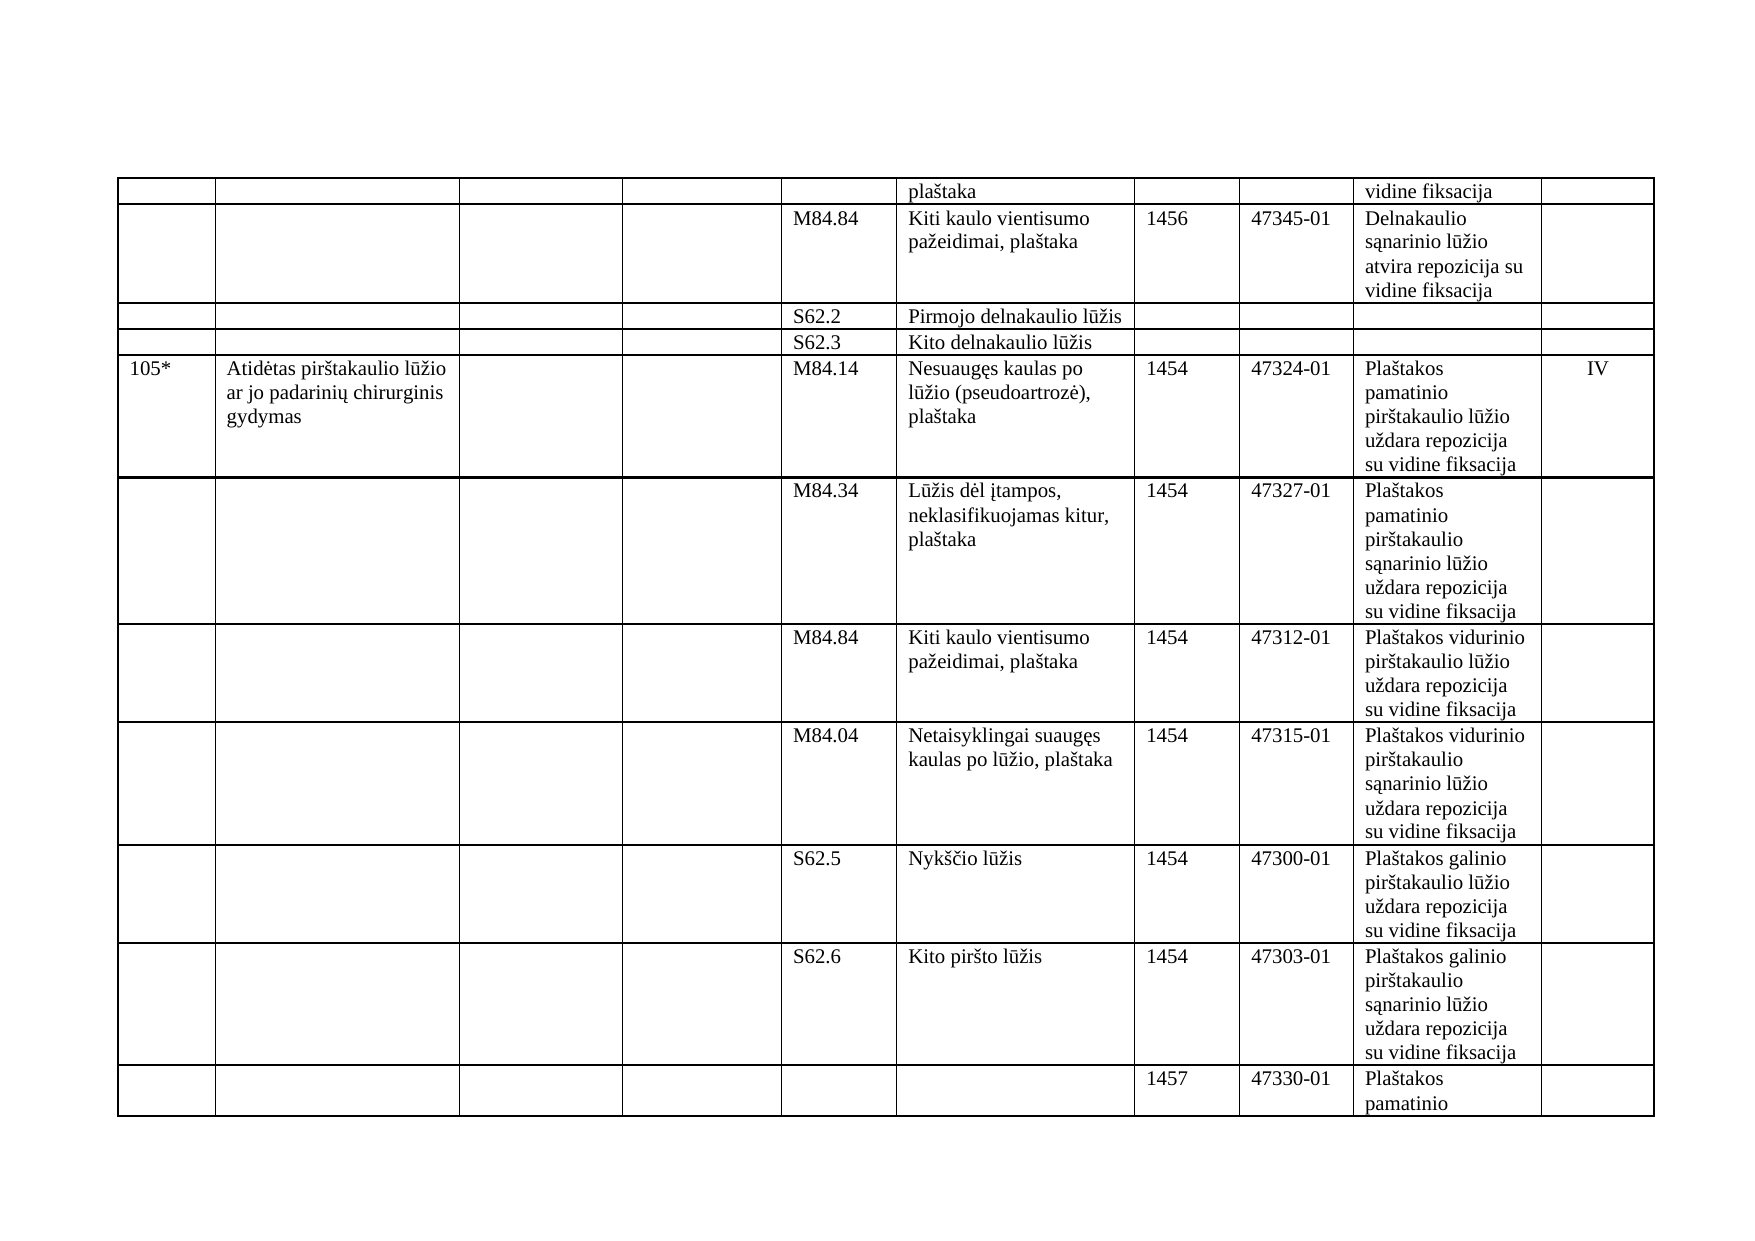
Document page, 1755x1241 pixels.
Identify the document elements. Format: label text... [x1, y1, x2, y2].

table_cell [1354, 330, 1541, 354]
table_cell [1542, 846, 1653, 942]
table_cell Plaštakos vidurinio pirštakaulio sąnarinio lūžio uždara repozicija su vidine fiksacija [1354, 723, 1541, 843]
table_cell M84.34 [782, 479, 896, 623]
table_cell [460, 330, 622, 354]
table_cell [1135, 179, 1239, 203]
table_cell [1542, 723, 1653, 843]
table_cell [1542, 1066, 1653, 1114]
table_cell [460, 723, 622, 843]
table_cell Delnakaulio sąnarinio lūžio atvira repozicija su vidine fiksacija [1354, 205, 1541, 302]
table_cell [119, 846, 215, 942]
table_cell [119, 179, 215, 203]
table_cell 1456 [1135, 205, 1239, 302]
table_cell [460, 944, 622, 1064]
table_cell [1542, 625, 1653, 721]
table_cell [623, 330, 781, 354]
table_cell [623, 356, 781, 476]
table_cell 105* [119, 356, 215, 476]
table_cell 1454 [1135, 944, 1239, 1064]
table_cell 47327-01 [1240, 479, 1353, 623]
table_cell 47330-01 [1240, 1066, 1353, 1114]
table_cell [623, 479, 781, 623]
table_cell [119, 330, 215, 354]
table_cell [216, 205, 459, 302]
table_cell Kito delnakaulio lūžis [897, 330, 1134, 354]
table_cell S62.3 [782, 330, 896, 354]
table_cell [1240, 304, 1353, 328]
table_cell [460, 625, 622, 721]
table_cell Plaštakos pamatinio pirštakaulio sąnarinio lūžio uždara repozicija su vidine fiksacija [1354, 479, 1541, 623]
table_cell [119, 944, 215, 1064]
table_cell [460, 479, 622, 623]
table_cell Plaštakos pamatinio pirštakaulio lūžio uždara repozicija su vidine fiksacija [1354, 356, 1541, 476]
table_cell [1542, 479, 1653, 623]
table_cell [460, 179, 622, 203]
table_cell M84.84 [782, 625, 896, 721]
table_cell Pirmojo delnakaulio lūžis [897, 304, 1134, 328]
table_cell 47303-01 [1240, 944, 1353, 1064]
table_cell 1457 [1135, 1066, 1239, 1114]
table_cell [216, 179, 459, 203]
table_cell S62.5 [782, 846, 896, 942]
table_cell Plaštakos pamatinio [1354, 1066, 1541, 1114]
table_cell 1454 [1135, 846, 1239, 942]
table_cell M84.04 [782, 723, 896, 843]
table_cell [623, 205, 781, 302]
table_cell [460, 356, 622, 476]
table_cell 47300-01 [1240, 846, 1353, 942]
table_cell Kito piršto lūžis [897, 944, 1134, 1064]
table_cell vidine fiksacija [1354, 179, 1541, 203]
table_cell IV [1542, 356, 1653, 476]
table_cell [216, 479, 459, 623]
table_cell [216, 846, 459, 942]
table_cell Plaštakos galinio pirštakaulio sąnarinio lūžio uždara repozicija su vidine fiksacija [1354, 944, 1541, 1064]
table_cell 1454 [1135, 723, 1239, 843]
table_cell [1542, 304, 1653, 328]
table_cell [216, 304, 459, 328]
table_cell Nykščio lūžis [897, 846, 1134, 942]
table_cell 47312-01 [1240, 625, 1353, 721]
table_cell [119, 304, 215, 328]
table_cell [1135, 330, 1239, 354]
table_cell [623, 944, 781, 1064]
table_cell [1354, 304, 1541, 328]
table_cell 1454 [1135, 479, 1239, 623]
table_cell Atidėtas pirštakaulio lūžio ar jo padarinių chirurginis gydymas [216, 356, 459, 476]
table_cell [460, 846, 622, 942]
table_cell [623, 179, 781, 203]
table_cell [782, 1066, 896, 1114]
table_cell [1542, 179, 1653, 203]
table_cell 47324-01 [1240, 356, 1353, 476]
table_cell [1542, 330, 1653, 354]
table_cell [623, 304, 781, 328]
table_cell [897, 1066, 1134, 1114]
table_cell [623, 723, 781, 843]
table_cell [1240, 330, 1353, 354]
table_cell 1454 [1135, 356, 1239, 476]
table_cell S62.6 [782, 944, 896, 1064]
table_cell [623, 1066, 781, 1114]
table_cell Nesuaugęs kaulas po lūžio (pseudoartrozė), plaštaka [897, 356, 1134, 476]
table_cell [119, 479, 215, 623]
table_cell [216, 944, 459, 1064]
table_cell [216, 723, 459, 843]
table_cell [1542, 944, 1653, 1064]
table_cell [119, 625, 215, 721]
table_cell M84.84 [782, 205, 896, 302]
table_cell plaštaka [897, 179, 1134, 203]
table_cell 47315-01 [1240, 723, 1353, 843]
table_cell S62.2 [782, 304, 896, 328]
table_cell Kiti kaulo vientisumo pažeidimai, plaštaka [897, 625, 1134, 721]
table_cell 1454 [1135, 625, 1239, 721]
table_cell [460, 304, 622, 328]
table_cell [119, 1066, 215, 1114]
table_cell [623, 846, 781, 942]
table_cell [216, 1066, 459, 1114]
table_cell Plaštakos galinio pirštakaulio lūžio uždara repozicija su vidine fiksacija [1354, 846, 1541, 942]
table_cell [119, 205, 215, 302]
table_cell Lūžis dėl įtampos, neklasifikuojamas kitur, plaštaka [897, 479, 1134, 623]
table_cell [1240, 179, 1353, 203]
table_cell M84.14 [782, 356, 896, 476]
table_cell [119, 723, 215, 843]
table_cell Plaštakos vidurinio pirštakaulio lūžio uždara repozicija su vidine fiksacija [1354, 625, 1541, 721]
table_cell Kiti kaulo vientisumo pažeidimai, plaštaka [897, 205, 1134, 302]
table_cell [1135, 304, 1239, 328]
table_cell [623, 625, 781, 721]
table_cell [216, 625, 459, 721]
table_cell [460, 205, 622, 302]
table_cell 47345-01 [1240, 205, 1353, 302]
table_cell [1542, 205, 1653, 302]
table_cell [460, 1066, 622, 1114]
table_cell Netaisyklingai suaugęs kaulas po lūžio, plaštaka [897, 723, 1134, 843]
table_cell [216, 330, 459, 354]
table_cell [782, 179, 896, 203]
